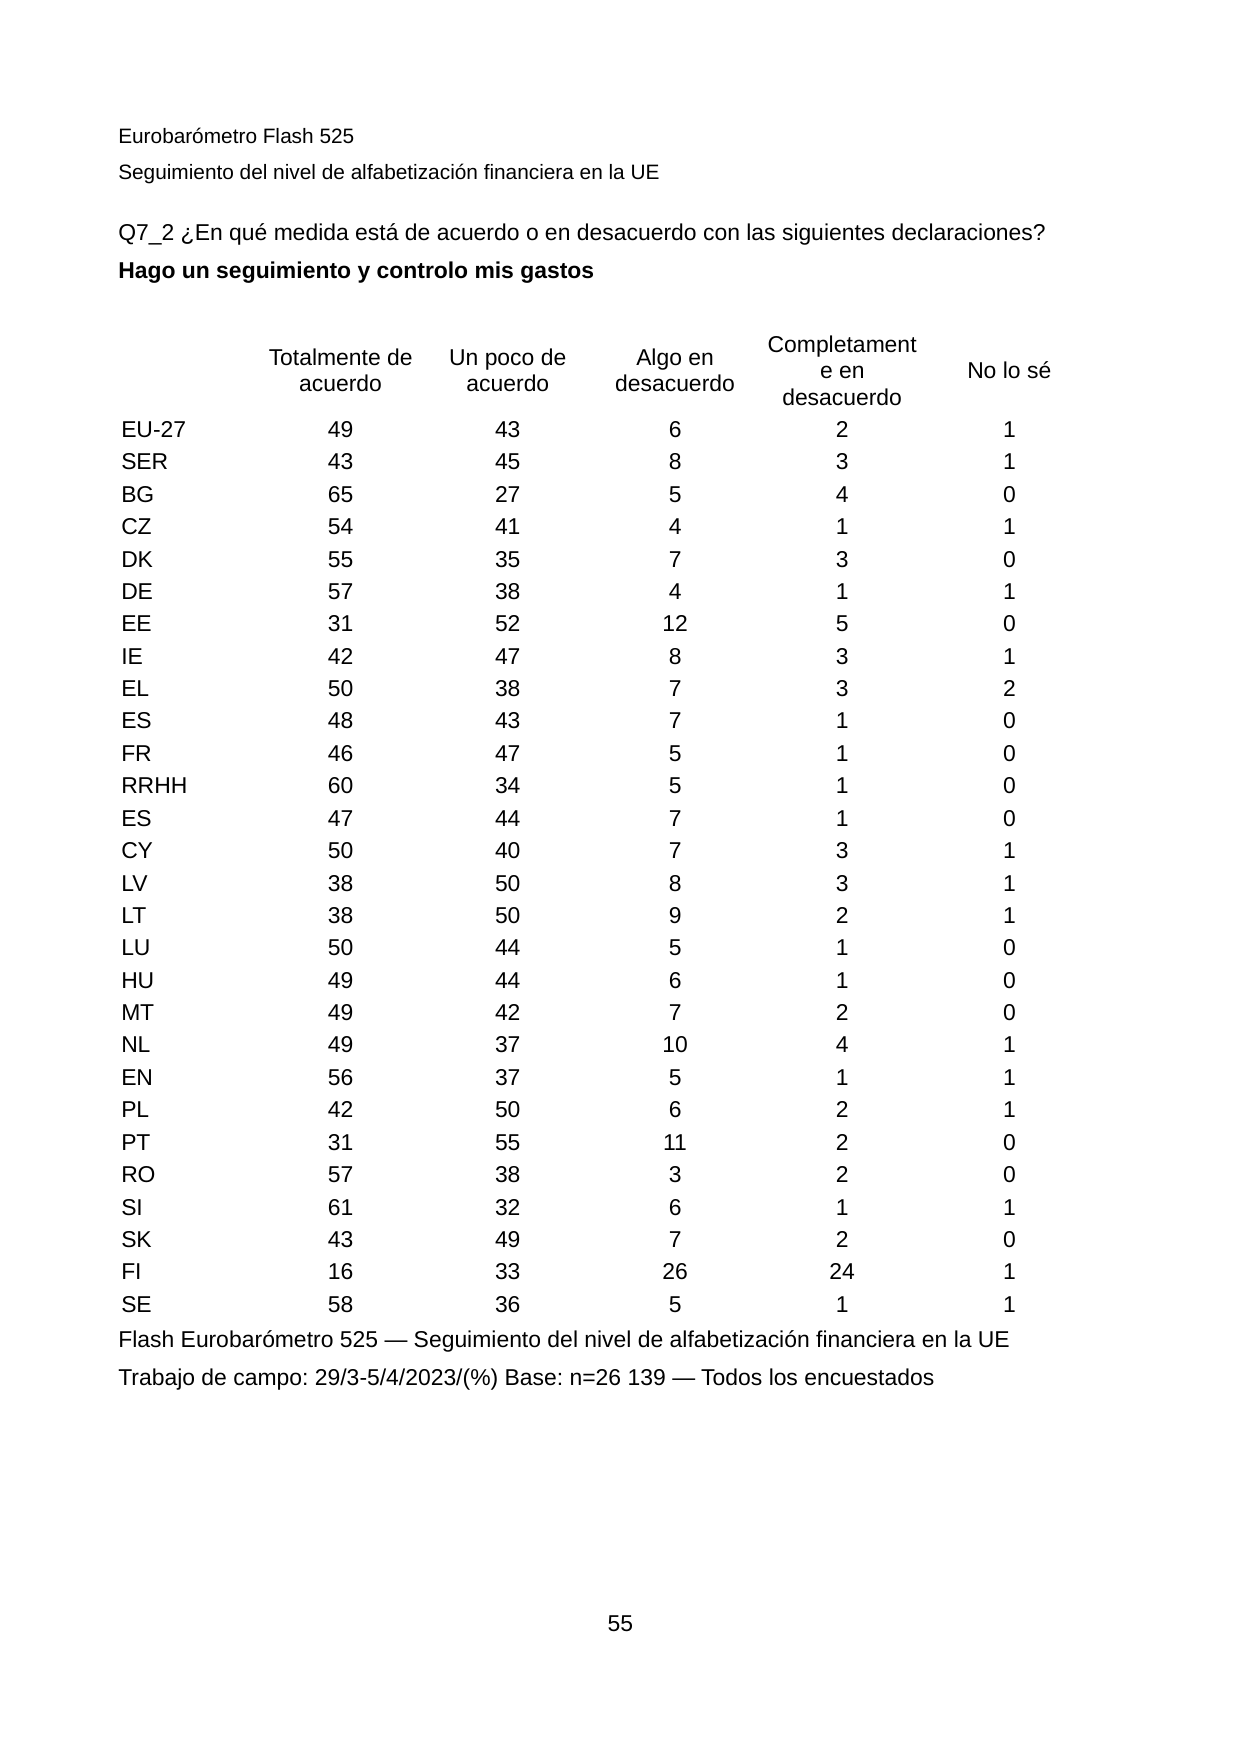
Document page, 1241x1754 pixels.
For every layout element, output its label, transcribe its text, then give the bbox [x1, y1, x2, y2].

table_cell 0 [926, 737, 1093, 769]
table_cell 0 [926, 543, 1093, 575]
table_cell 38 [257, 866, 424, 899]
table_cell 50 [257, 672, 424, 704]
table_cell 1 [758, 964, 926, 996]
table_cell 38 [424, 1158, 591, 1190]
table_cell 1 [926, 575, 1093, 607]
table_cell 1 [926, 1255, 1093, 1288]
table_cell 9 [591, 899, 758, 931]
table_cell EL [118, 672, 257, 704]
table_cell 1 [926, 1029, 1093, 1061]
table_cell 5 [591, 1288, 758, 1320]
table_cell 56 [257, 1061, 424, 1093]
table_header Algo en desacuerdo [591, 328, 758, 413]
table_cell IE [118, 640, 257, 672]
table_cell 5 [591, 1061, 758, 1093]
table_cell 43 [257, 1223, 424, 1255]
table_cell 41 [424, 510, 591, 542]
table_cell 44 [424, 802, 591, 834]
table_cell 7 [591, 834, 758, 866]
table_cell EE [118, 607, 257, 640]
table_cell 0 [926, 607, 1093, 640]
table_cell DE [118, 575, 257, 607]
table_cell 49 [257, 1029, 424, 1061]
table_cell 40 [424, 834, 591, 866]
table_cell 33 [424, 1255, 591, 1288]
table_cell 5 [758, 607, 926, 640]
table_cell 0 [926, 996, 1093, 1028]
table_cell 2 [758, 1126, 926, 1158]
table_cell 7 [591, 705, 758, 737]
table_cell 44 [424, 931, 591, 964]
table_cell 5 [591, 769, 758, 802]
table_cell 7 [591, 996, 758, 1028]
table_cell 1 [926, 510, 1093, 542]
table_cell 49 [257, 964, 424, 996]
table_cell 2 [758, 899, 926, 931]
table_cell BG [118, 478, 257, 510]
table_cell 1 [926, 445, 1093, 478]
table_cell 5 [591, 478, 758, 510]
table_cell 0 [926, 802, 1093, 834]
table_cell 50 [424, 899, 591, 931]
table_header Completamente en desacuerdo [758, 328, 926, 413]
table_cell 6 [591, 413, 758, 445]
table_cell 0 [926, 1223, 1093, 1255]
table_cell 50 [424, 866, 591, 899]
table_cell PL [118, 1093, 257, 1126]
table_cell LT [118, 899, 257, 931]
table_cell 47 [424, 737, 591, 769]
table_cell 3 [758, 672, 926, 704]
table_cell 1 [926, 1061, 1093, 1093]
table_cell 10 [591, 1029, 758, 1061]
table_cell HU [118, 964, 257, 996]
table_cell 7 [591, 802, 758, 834]
table_cell 6 [591, 964, 758, 996]
table_cell 1 [926, 1093, 1093, 1126]
table_cell FR [118, 737, 257, 769]
table_cell ES [118, 705, 257, 737]
table_cell 2 [758, 1223, 926, 1255]
table_cell 8 [591, 640, 758, 672]
table_cell 47 [257, 802, 424, 834]
table_cell 3 [758, 445, 926, 478]
table_cell 0 [926, 964, 1093, 996]
table_cell 26 [591, 1255, 758, 1288]
table_cell 48 [257, 705, 424, 737]
table_cell 57 [257, 575, 424, 607]
table_cell 43 [424, 705, 591, 737]
table_header Totalmente de acuerdo [257, 328, 424, 413]
table_cell 50 [424, 1093, 591, 1126]
table_cell SER [118, 445, 257, 478]
table_cell FI [118, 1255, 257, 1288]
table_cell 57 [257, 1158, 424, 1190]
table_cell 32 [424, 1190, 591, 1223]
table_cell 43 [257, 445, 424, 478]
table_cell NL [118, 1029, 257, 1061]
table_cell 7 [591, 1223, 758, 1255]
table_cell 4 [758, 1029, 926, 1061]
table_cell 31 [257, 607, 424, 640]
table_cell 52 [424, 607, 591, 640]
table_cell CZ [118, 510, 257, 542]
table_cell 2 [758, 996, 926, 1028]
table_cell MT [118, 996, 257, 1028]
table_cell 1 [758, 1190, 926, 1223]
table_cell 0 [926, 931, 1093, 964]
table_cell 7 [591, 543, 758, 575]
table_cell 50 [257, 931, 424, 964]
table_cell 38 [424, 672, 591, 704]
text Flash Eurobarómetro 525 — Seguimiento del nivel de alfabetización financiera en la UE [118, 1326, 1122, 1352]
table_cell 3 [758, 866, 926, 899]
table_cell 1 [926, 640, 1093, 672]
table_cell 55 [257, 543, 424, 575]
table_cell 4 [758, 478, 926, 510]
table_cell EN [118, 1061, 257, 1093]
table_cell 65 [257, 478, 424, 510]
table_cell 1 [758, 1288, 926, 1320]
table_cell SE [118, 1288, 257, 1320]
table_cell 42 [424, 996, 591, 1028]
table_cell 5 [591, 737, 758, 769]
table_cell 3 [758, 834, 926, 866]
table_cell 2 [758, 1093, 926, 1126]
table_cell 34 [424, 769, 591, 802]
table_cell 47 [424, 640, 591, 672]
table_cell PT [118, 1126, 257, 1158]
table_cell 43 [424, 413, 591, 445]
table_cell 42 [257, 640, 424, 672]
table_cell 1 [926, 413, 1093, 445]
table_cell 61 [257, 1190, 424, 1223]
table_cell SI [118, 1190, 257, 1223]
table_cell 3 [758, 640, 926, 672]
table_cell 4 [591, 510, 758, 542]
table_cell 2 [926, 672, 1093, 704]
table_cell 1 [758, 705, 926, 737]
table_cell 37 [424, 1061, 591, 1093]
table_cell 1 [758, 510, 926, 542]
table_cell CY [118, 834, 257, 866]
table_cell 0 [926, 1126, 1093, 1158]
table_cell 37 [424, 1029, 591, 1061]
table_cell 31 [257, 1126, 424, 1158]
table_header No lo sé [926, 328, 1093, 413]
table_cell EU-27 [118, 413, 257, 445]
table_cell 36 [424, 1288, 591, 1320]
table_cell 7 [591, 672, 758, 704]
table_cell 27 [424, 478, 591, 510]
table_cell 1 [758, 1061, 926, 1093]
table_cell 49 [424, 1223, 591, 1255]
table_cell ES [118, 802, 257, 834]
table_cell 3 [591, 1158, 758, 1190]
table_cell 1 [758, 802, 926, 834]
table_cell 0 [926, 1158, 1093, 1190]
text Q7_2 ¿En qué medida está de acuerdo o en desacuerdo con las siguientes declaraciones? [118, 219, 1122, 246]
table_cell 50 [257, 834, 424, 866]
table_cell 12 [591, 607, 758, 640]
table_cell 6 [591, 1093, 758, 1126]
table_cell 49 [257, 996, 424, 1028]
table_header Un poco de acuerdo [424, 328, 591, 413]
table_cell 38 [424, 575, 591, 607]
table_cell 1 [926, 1288, 1093, 1320]
table_cell 16 [257, 1255, 424, 1288]
table_cell 60 [257, 769, 424, 802]
table_cell 1 [758, 769, 926, 802]
table_cell 2 [758, 1158, 926, 1190]
table_cell 38 [257, 899, 424, 931]
table_cell 8 [591, 445, 758, 478]
table_cell 2 [758, 413, 926, 445]
table_cell 1 [758, 931, 926, 964]
table_cell 0 [926, 705, 1093, 737]
table_header [118, 328, 257, 413]
table_cell 44 [424, 964, 591, 996]
table_cell SK [118, 1223, 257, 1255]
table_cell 35 [424, 543, 591, 575]
table_cell 1 [926, 1190, 1093, 1223]
table_cell 46 [257, 737, 424, 769]
table_cell 0 [926, 769, 1093, 802]
table_cell 0 [926, 478, 1093, 510]
table_cell 4 [591, 575, 758, 607]
table_cell RRHH [118, 769, 257, 802]
table_cell 49 [257, 413, 424, 445]
table_cell 24 [758, 1255, 926, 1288]
table_cell 1 [926, 834, 1093, 866]
table_cell 1 [926, 866, 1093, 899]
table_cell 6 [591, 1190, 758, 1223]
table_cell 54 [257, 510, 424, 542]
text Hago un seguimiento y controlo mis gastos [118, 257, 1122, 284]
table_cell 58 [257, 1288, 424, 1320]
table_cell 55 [424, 1126, 591, 1158]
table_cell 11 [591, 1126, 758, 1158]
table_cell 1 [758, 737, 926, 769]
table_cell 8 [591, 866, 758, 899]
table_cell 45 [424, 445, 591, 478]
text Trabajo de campo: 29/3-5/4/2023/(%) Base: n=26 139 — Todos los encuestados [118, 1364, 1122, 1391]
table_cell 5 [591, 931, 758, 964]
table_cell 1 [926, 899, 1093, 931]
table_cell 3 [758, 543, 926, 575]
table_cell LV [118, 866, 257, 899]
table_cell LU [118, 931, 257, 964]
table_cell DK [118, 543, 257, 575]
table_cell 1 [758, 575, 926, 607]
table_cell 42 [257, 1093, 424, 1126]
table_cell RO [118, 1158, 257, 1190]
